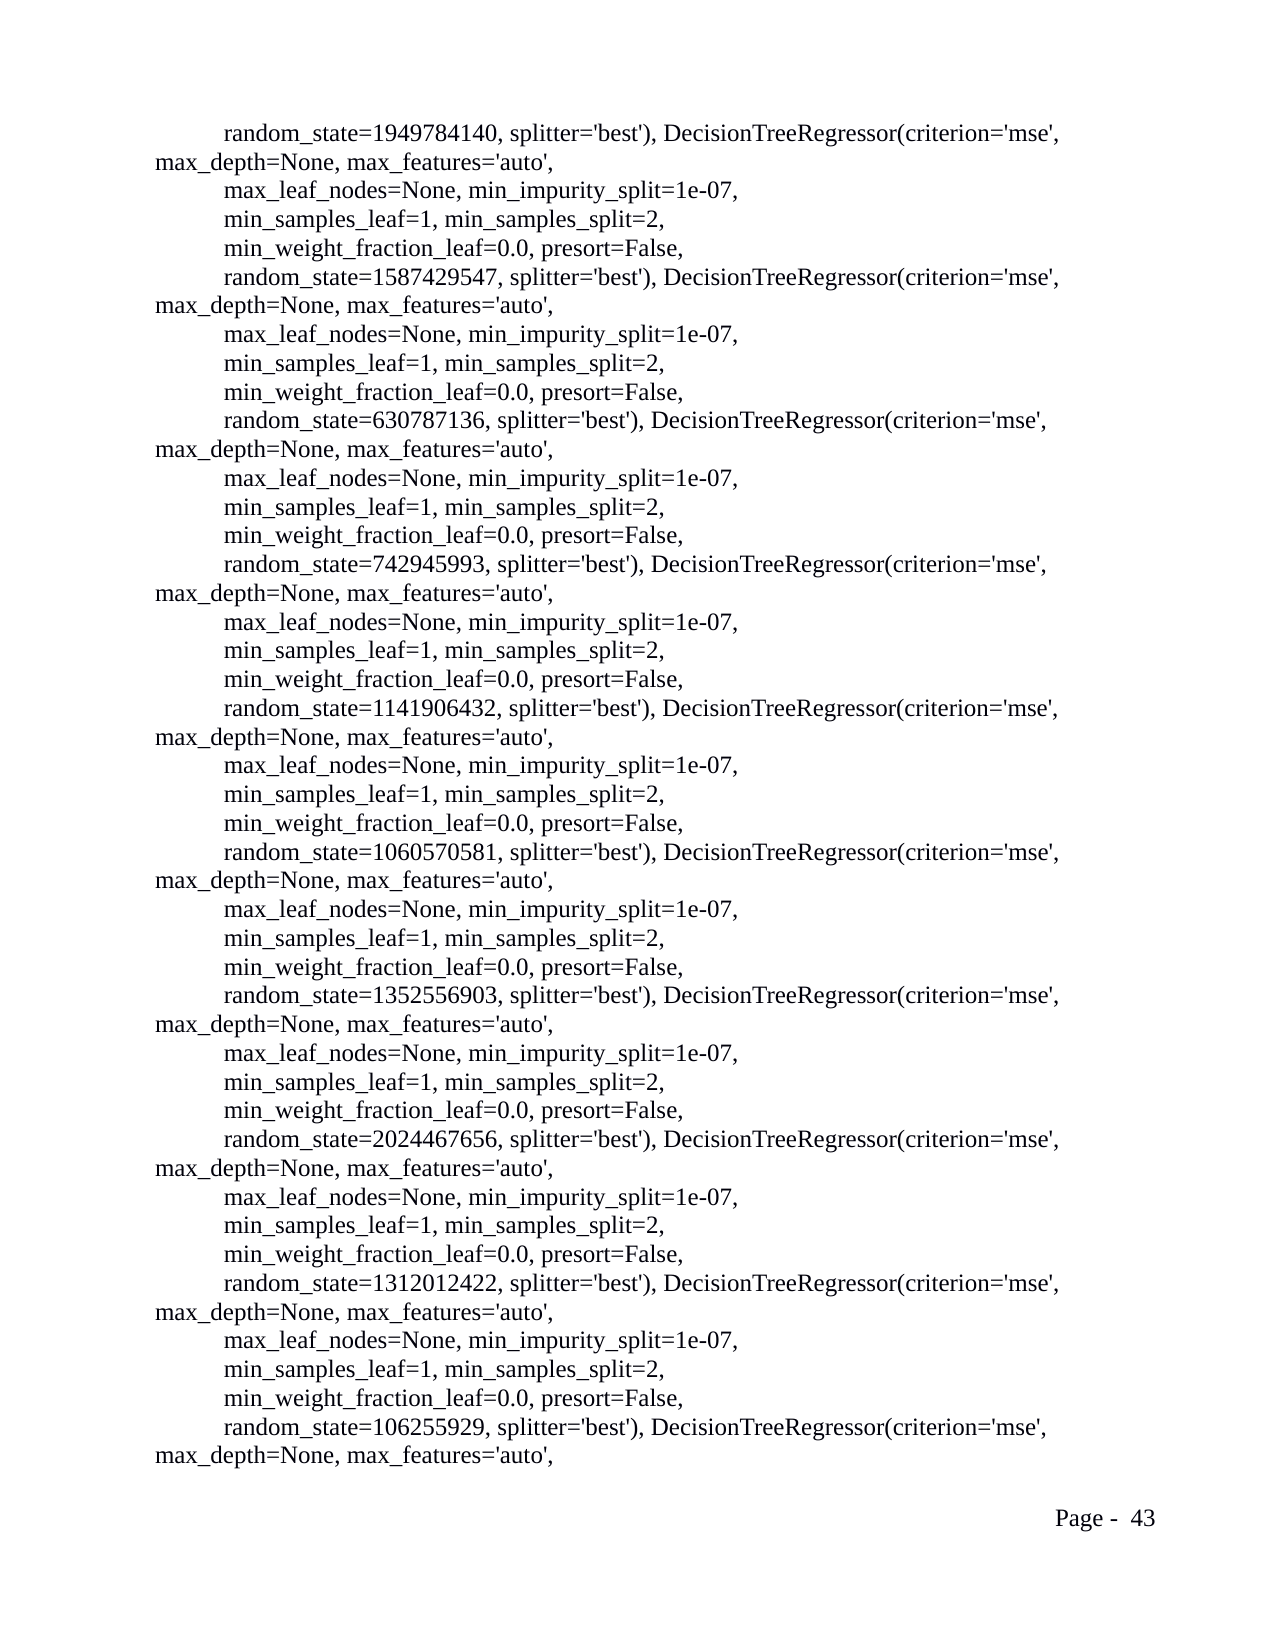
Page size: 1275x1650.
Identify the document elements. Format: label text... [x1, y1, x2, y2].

text max_leaf_nodes=None, min_impurity_split=1e-07, [155, 894, 1157, 923]
text random_state=2024467656, splitter='best'), DecisionTreeRegressor(criterion='mse', max_depth=None, max_features='auto', [155, 1124, 1157, 1182]
text random_state=1352556903, splitter='best'), DecisionTreeRegressor(criterion='mse', max_depth=None, max_features='auto', [155, 981, 1157, 1038]
text max_leaf_nodes=None, min_impurity_split=1e-07, [155, 319, 1157, 348]
text random_state=1949784140, splitter='best'), DecisionTreeRegressor(criterion='mse', max_depth=None, max_features='auto', [155, 118, 1157, 176]
text min_weight_fraction_leaf=0.0, presort=False, [155, 808, 1157, 837]
text max_leaf_nodes=None, min_impurity_split=1e-07, [155, 607, 1157, 636]
text min_weight_fraction_leaf=0.0, presort=False, [155, 233, 1157, 262]
text min_samples_leaf=1, min_samples_split=2, [155, 348, 1157, 377]
text max_leaf_nodes=None, min_impurity_split=1e-07, [155, 1326, 1157, 1354]
text min_samples_leaf=1, min_samples_split=2, [155, 1067, 1157, 1096]
text random_state=742945993, splitter='best'), DecisionTreeRegressor(criterion='mse', max_depth=None, max_features='auto', [155, 549, 1157, 607]
text min_weight_fraction_leaf=0.0, presort=False, [155, 377, 1157, 406]
text min_weight_fraction_leaf=0.0, presort=False, [155, 664, 1157, 693]
text random_state=1141906432, splitter='best'), DecisionTreeRegressor(criterion='mse', max_depth=None, max_features='auto', [155, 693, 1157, 751]
text random_state=630787136, splitter='best'), DecisionTreeRegressor(criterion='mse', max_depth=None, max_features='auto', [155, 406, 1157, 463]
text random_state=1312012422, splitter='best'), DecisionTreeRegressor(criterion='mse', max_depth=None, max_features='auto', [155, 1268, 1157, 1326]
text min_samples_leaf=1, min_samples_split=2, [155, 636, 1157, 664]
text min_weight_fraction_leaf=0.0, presort=False, [155, 1096, 1157, 1124]
text max_leaf_nodes=None, min_impurity_split=1e-07, [155, 751, 1157, 779]
text min_weight_fraction_leaf=0.0, presort=False, [155, 1383, 1157, 1412]
text random_state=1060570581, splitter='best'), DecisionTreeRegressor(criterion='mse', max_depth=None, max_features='auto', [155, 837, 1157, 894]
text min_samples_leaf=1, min_samples_split=2, [155, 923, 1157, 952]
text max_leaf_nodes=None, min_impurity_split=1e-07, [155, 1038, 1157, 1067]
text min_samples_leaf=1, min_samples_split=2, [155, 204, 1157, 233]
text min_samples_leaf=1, min_samples_split=2, [155, 492, 1157, 521]
text min_weight_fraction_leaf=0.0, presort=False, [155, 521, 1157, 549]
text max_leaf_nodes=None, min_impurity_split=1e-07, [155, 1182, 1157, 1211]
text max_leaf_nodes=None, min_impurity_split=1e-07, [155, 176, 1157, 204]
text random_state=1587429547, splitter='best'), DecisionTreeRegressor(criterion='mse', max_depth=None, max_features='auto', [155, 262, 1157, 319]
text min_samples_leaf=1, min_samples_split=2, [155, 779, 1157, 808]
text min_samples_leaf=1, min_samples_split=2, [155, 1211, 1157, 1239]
text min_samples_leaf=1, min_samples_split=2, [155, 1354, 1157, 1383]
text max_leaf_nodes=None, min_impurity_split=1e-07, [155, 463, 1157, 492]
text min_weight_fraction_leaf=0.0, presort=False, [155, 1239, 1157, 1268]
text min_weight_fraction_leaf=0.0, presort=False, [155, 952, 1157, 981]
text random_state=106255929, splitter='best'), DecisionTreeRegressor(criterion='mse', max_depth=None, max_features='auto', [155, 1412, 1157, 1469]
